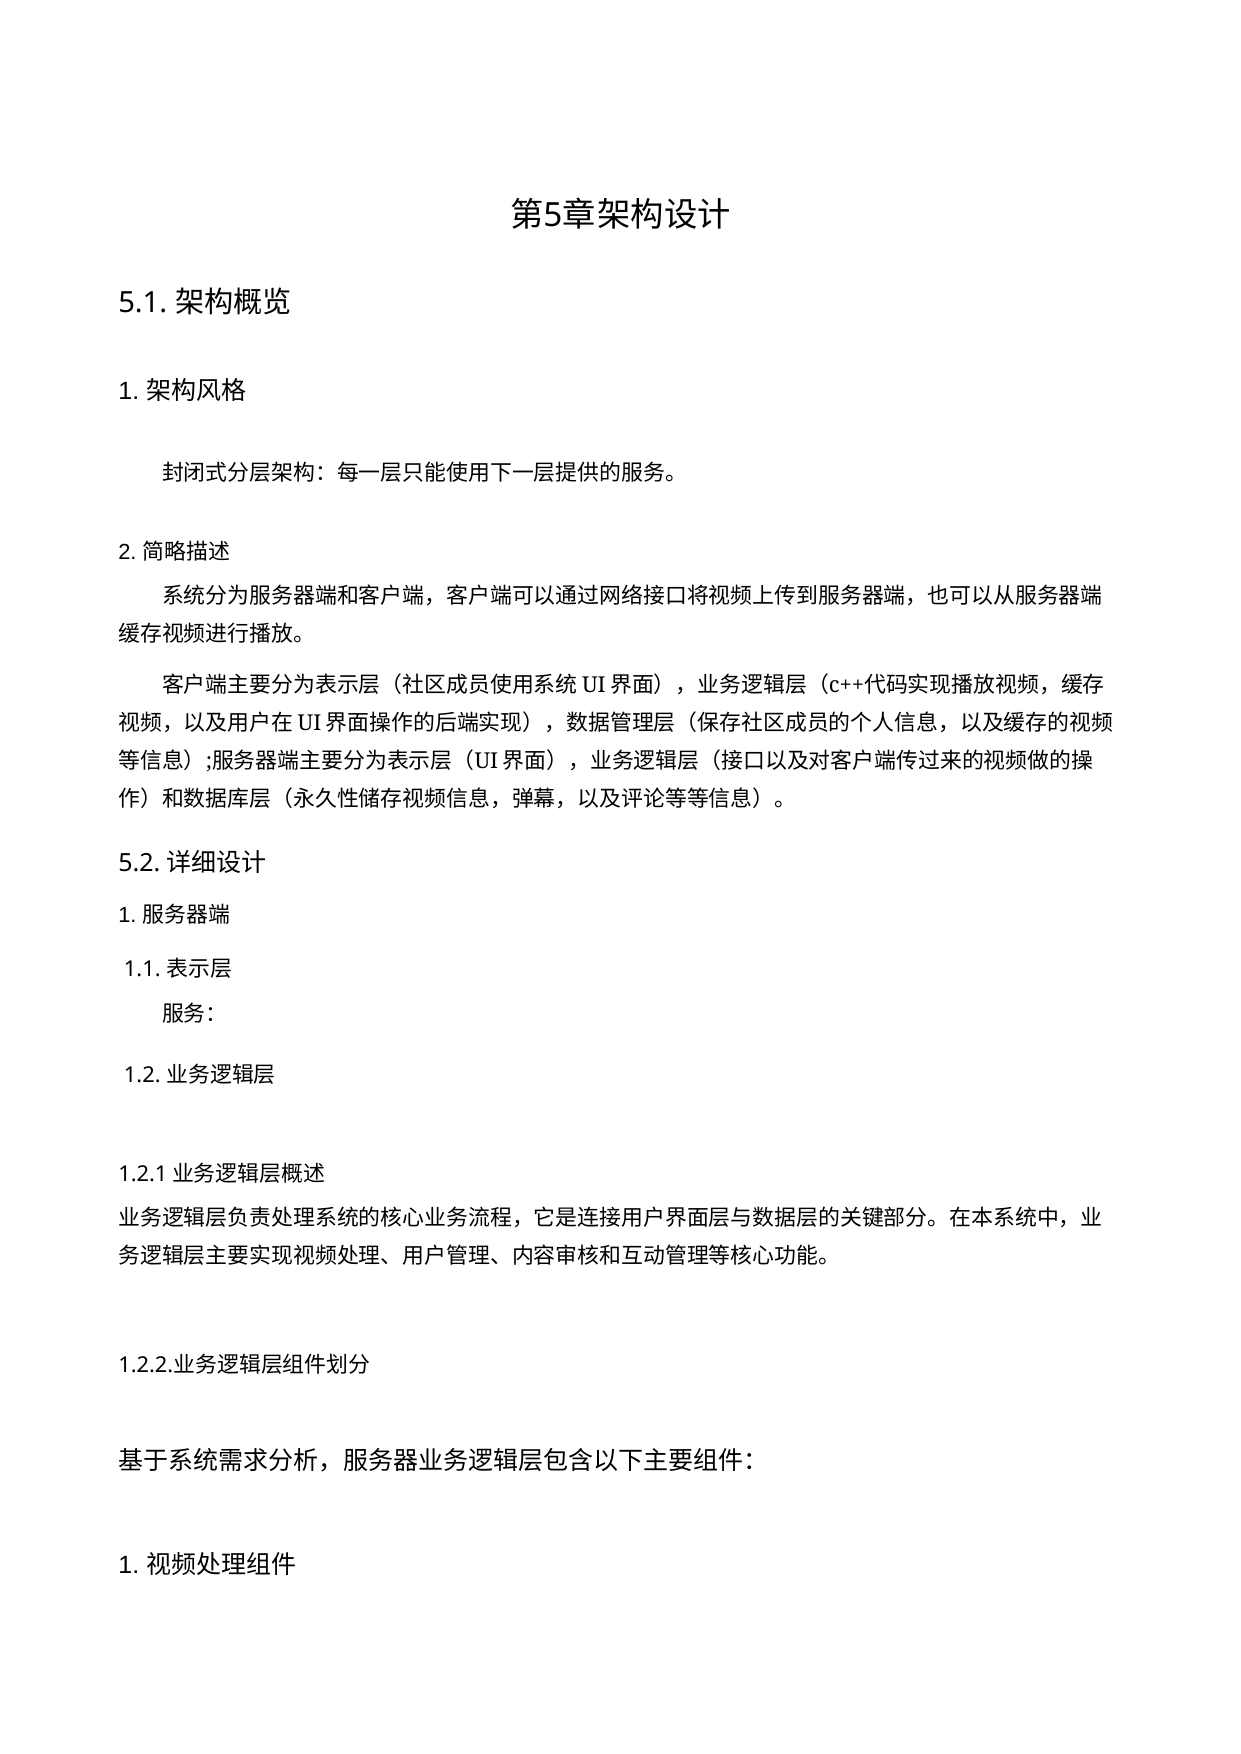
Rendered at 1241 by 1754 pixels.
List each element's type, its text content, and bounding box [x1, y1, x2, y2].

subtitle 架构概览 [118, 278, 1122, 321]
text 1. 视频处理组件 [118, 1544, 1122, 1581]
text 服务： [118, 996, 1122, 1028]
subtitle 业务逻辑层 [118, 1057, 1122, 1088]
subtitle 简略描述 [118, 534, 1122, 566]
text 封闭式分层架构：每一层只能使用下一层提供的服务。 [118, 455, 1122, 487]
subtitle 架构风格 [118, 370, 1122, 407]
text 基于系统需求分析，服务器业务逻辑层包含以下主要组件： [118, 1441, 1122, 1477]
subtitle 服务器端 [118, 897, 1122, 929]
subtitle 架构设计 [118, 188, 1122, 236]
text 1.2.1业务逻辑层概述 [118, 1156, 1122, 1188]
subtitle 1.2.2.业务逻辑层组件划分 [118, 1347, 1122, 1379]
subtitle 表示层 [118, 951, 1122, 983]
text 业务逻辑层负责处理系统的核心业务流程，它是连接用户界面层与数据层的关键部分。在本系统中，业务逻辑层主要实现视频处理、用户管理、内容审核和互动管理等核心功能。 [118, 1200, 1122, 1270]
text 客户端主要分为表示层（社区成员使用系统UI界面），业务逻辑层（c++代码实现播放视频，缓存视频，以及用户在UI界面操作的后端实现），数据管理层（保存社区成员的个人信息，以及缓存的视频等信息）;服务器端主要分为表示层（UI界面），业务逻辑层（接口以及对客户端传过来的视频做的操作）和数据库层（永久性储存视频信息，弹幕，以及评论等等信息）。 [118, 667, 1122, 813]
text 系统分为服务器端和客户端，客户端可以通过网络接口将视频上传到服务器端，也可以从服务器端缓存视频进行播放。 [118, 578, 1122, 648]
subtitle 详细设计 [118, 842, 1122, 878]
